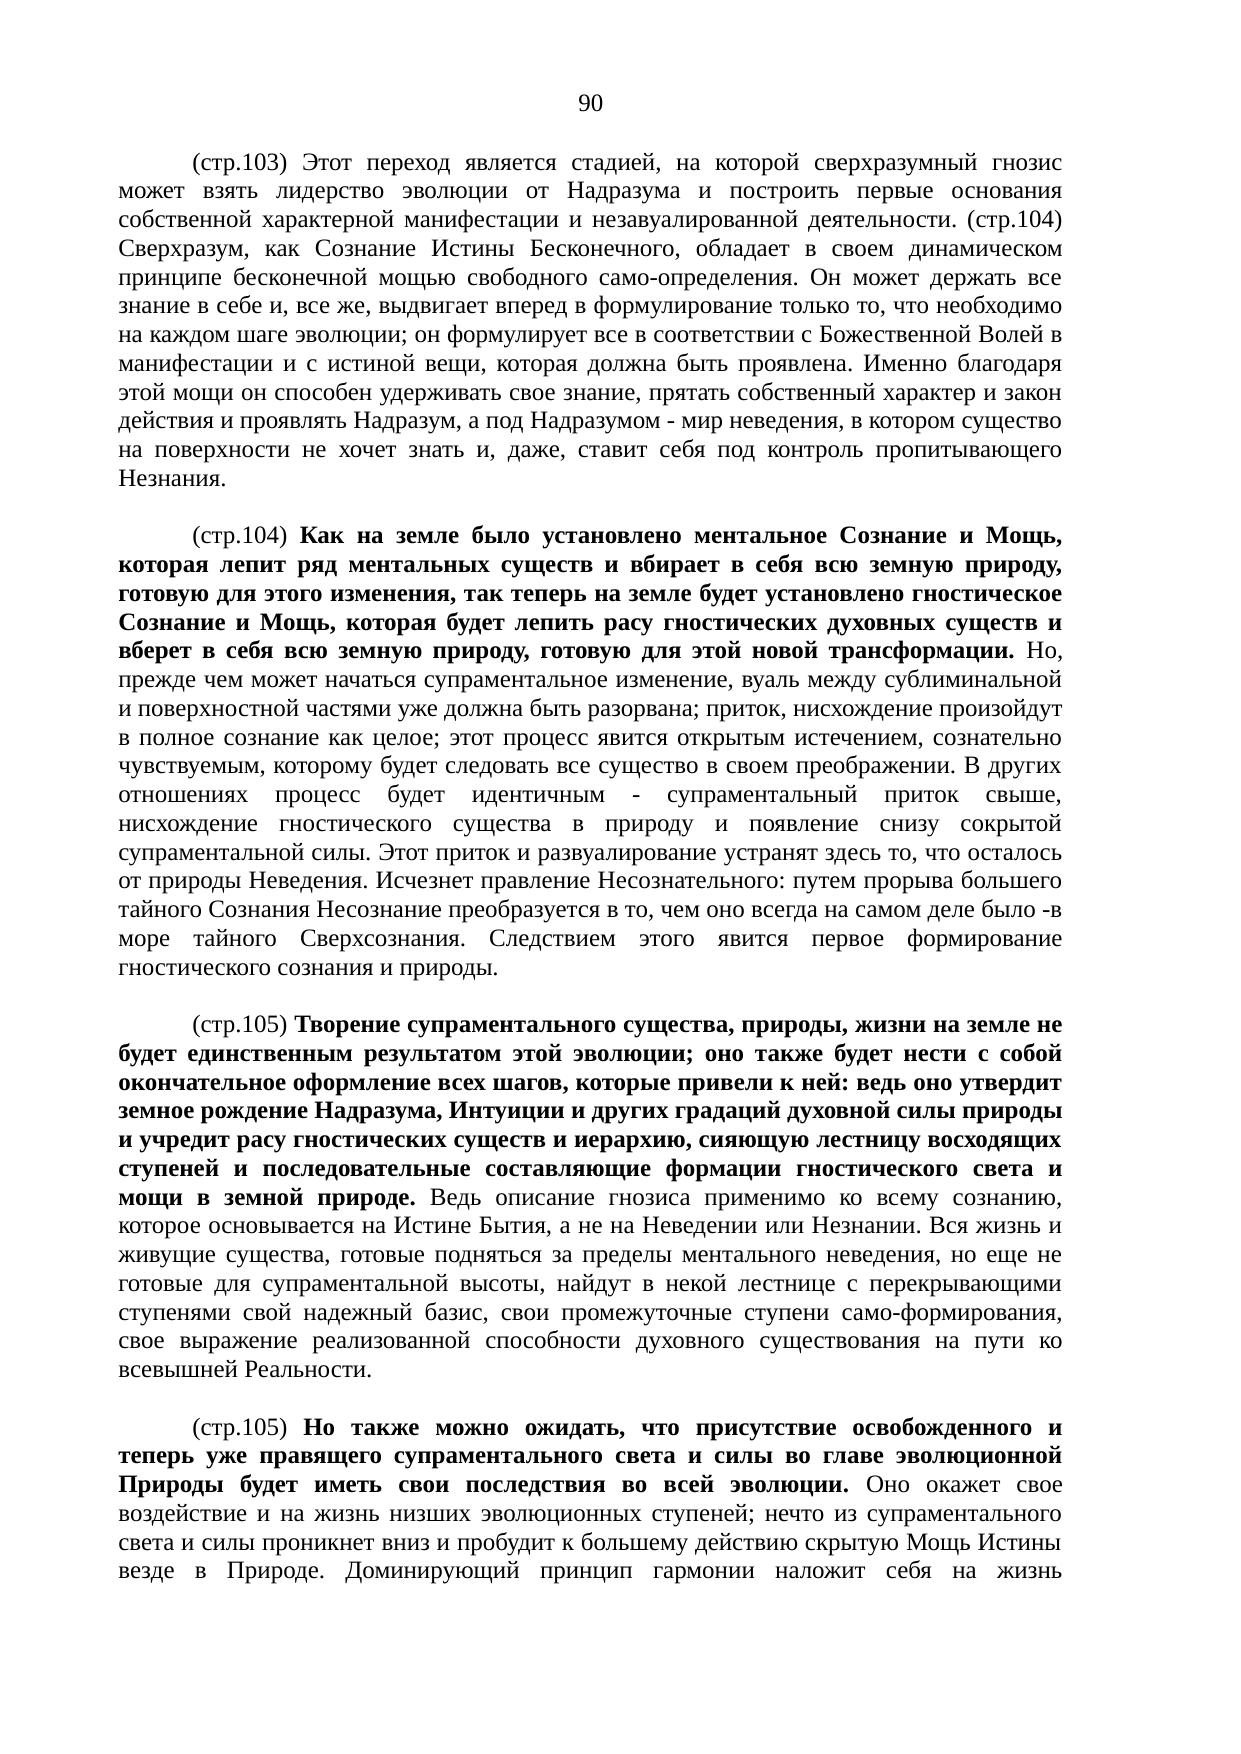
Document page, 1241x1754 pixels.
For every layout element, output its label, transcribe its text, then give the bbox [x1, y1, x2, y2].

text (стр.103) Этот переход является стадией, на которой сверхразумный гнозис может взять лидерство эволюции от Надразума и построить первые основания собственной характерной манифестации и незавуалированной деятельности. (стр.104) Сверхразум, как Сознание Истины Бесконечного, обладает в своем динамическом принципе бесконечной мощью свободного само-определения. Он может держать все знание в себе и, все же, выдвигает вперед в формулирование только то, что необходимо на каждом шаге эволюции; он формулирует все в соответствии с Божественной Волей в манифестации и с истиной вещи, которая должна быть проявлена. Именно благодаря этой мощи он способен удерживать свое знание, прятать собственный характер и закон действия и проявлять Надразум, а под Надразумом - мир неведения, в котором существо на поверхности не хочет знать и, даже, ставит себя под контроль пропитывающего Незнания. [118, 147, 1063, 492]
text (стр.105) Но также можно ожидать, что присутствие освобожденного и теперь уже правящего супраментального света и силы во главе эволюционной Природы будет иметь свои последствия во всей эволюции. Оно окажет свое воздействие и на жизнь низших эволюционных ступеней; нечто из супраментального света и силы проникнет вниз и пробудит к большему действию скрытую Мощь Истины везде в Природе. Доминирующий принцип гармонии наложит себя на жизнь [118, 1412, 1063, 1584]
text (стр.105) Творение супраментального существа, природы, жизни на земле не будет единственным результатом этой эволюции; оно также будет нести с собой окончательное оформление всех шагов, которые привели к ней: ведь оно утвердит земное рождение Надразума, Интуиции и других градаций духовной силы природы и учредит расу гностических существ и иерархию, сияющую лестницу восходящих ступеней и последовательные составляющие формации гностического света и мощи в земной природе. Ведь описание гнозиса применимо ко всему сознанию, которое основывается на Истине Бытия, а не на Неведении или Незнании. Вся жизнь и живущие существа, готовые подняться за пределы ментального неведения, но еще не готовые для супраментальной высоты, найдут в некой лестнице с перекрывающими ступенями свой надежный базис, свои промежуточные ступени само-формирования, свое выражение реализованной способности духовного существования на пути ко всевышней Реальности. [118, 1009, 1063, 1383]
text (стр.104) Как на земле было установлено ментальное Сознание и Мощь, которая лепит ряд ментальных существ и вбирает в себя всю земную природу, готовую для этого изменения, так теперь на земле будет установлено гностическое Сознание и Мощь, которая будет лепить расу гностических духовных существ и вберет в себя всю земную природу, готовую для этой новой трансформации. Но, прежде чем может начаться супраментальное изменение, вуаль между сублиминальной и поверхностной частями уже должна быть разорвана; приток, нисхождение произойдут в полное сознание как целое; этот процесс явится открытым истечением, сознательно чувствуемым, которому будет следовать все существо в своем преображении. В других отношениях процесс будет идентичным - супраментальный приток свыше, нисхождение гностического существа в природу и появление снизу сокрытой супраментальной силы. Этот приток и развуалирование устранят здесь то, что осталось от природы Неведения. Исчезнет правление Несознательного: путем прорыва большего тайного Сознания Несознание преобразуется в то, чем оно всегда на самом деле было -в море тайного Сверхсознания. Следствием этого явится первое формирование гностического сознания и природы. [118, 521, 1063, 981]
